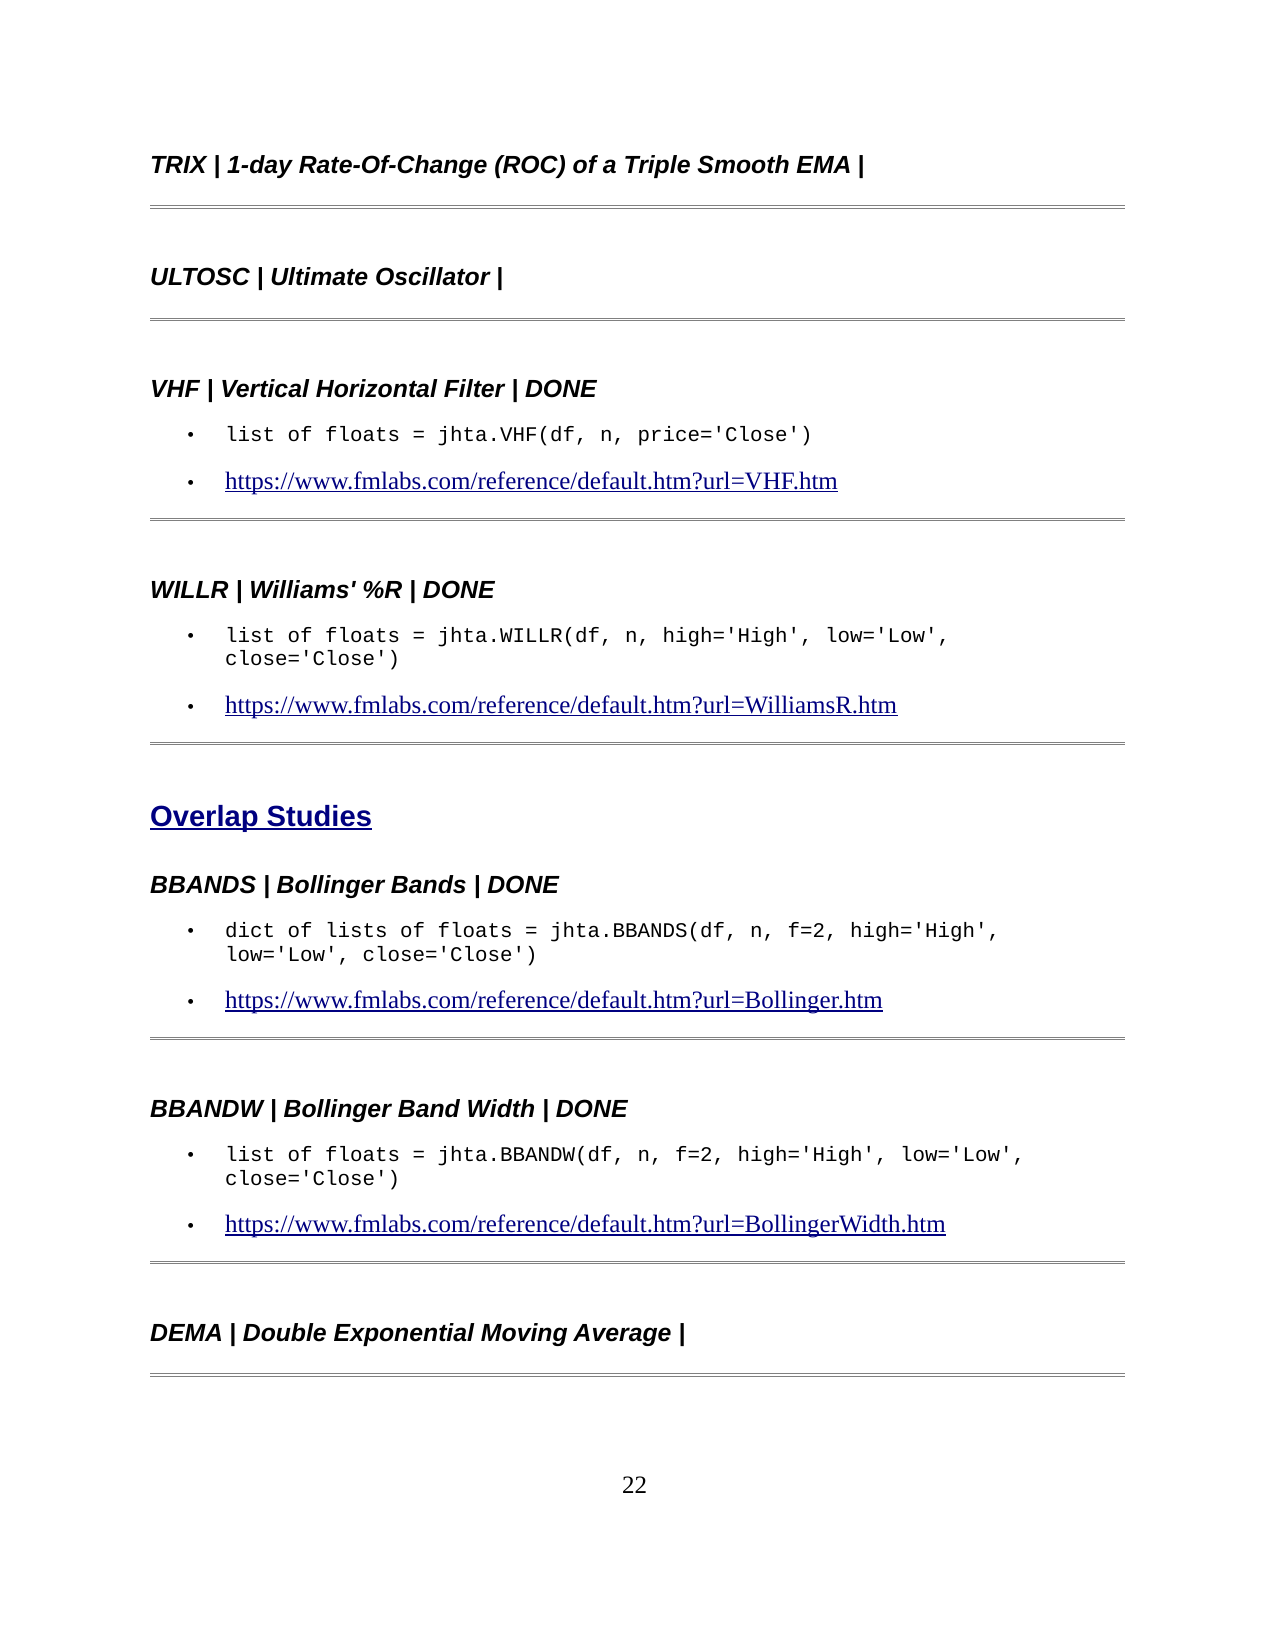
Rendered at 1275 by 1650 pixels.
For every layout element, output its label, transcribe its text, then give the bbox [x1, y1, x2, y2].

subtitle VHF | Vertical Horizontal Filter | DONE [150, 374, 1125, 403]
subtitle TRIX | 1-day Rate-Of-Change (ROC) of a Triple Smooth EMA | [150, 150, 1125, 178]
subtitle BBANDW | Bollinger Band Width | DONE [150, 1094, 1125, 1122]
list https://www.fmlabs.com/reference/default.htm?url=VHF.htm [187, 466, 1125, 495]
list https://www.fmlabs.com/reference/default.htm?url=BollingerWidth.htm [187, 1209, 1125, 1238]
list https://www.fmlabs.com/reference/default.htm?url=Bollinger.htm [187, 985, 1125, 1014]
subtitle WILLR | Williams' %R | DONE [150, 575, 1125, 603]
list list of floats = jhta.WILLR(df, n, high='High', low='Low', close='Close') [187, 625, 1125, 672]
subtitle ULTOSC | Ultimate Oscillator | [150, 262, 1125, 291]
subtitle DEMA | Double Exponential Moving Average | [150, 1318, 1125, 1347]
list list of floats = jhta.VHF(df, n, price='Close') [187, 424, 1125, 448]
subtitle Overlap Studies [150, 799, 1125, 832]
list https://www.fmlabs.com/reference/default.htm?url=WilliamsR.htm [187, 690, 1125, 719]
list list of floats = jhta.BBANDW(df, n, f=2, high='High', low='Low', close='Close') [187, 1144, 1125, 1191]
subtitle BBANDS | Bollinger Bands | DONE [150, 870, 1125, 898]
list dict of lists of floats = jhta.BBANDS(df, n, f=2, high='High', low='Low', close='Close') [187, 920, 1125, 967]
